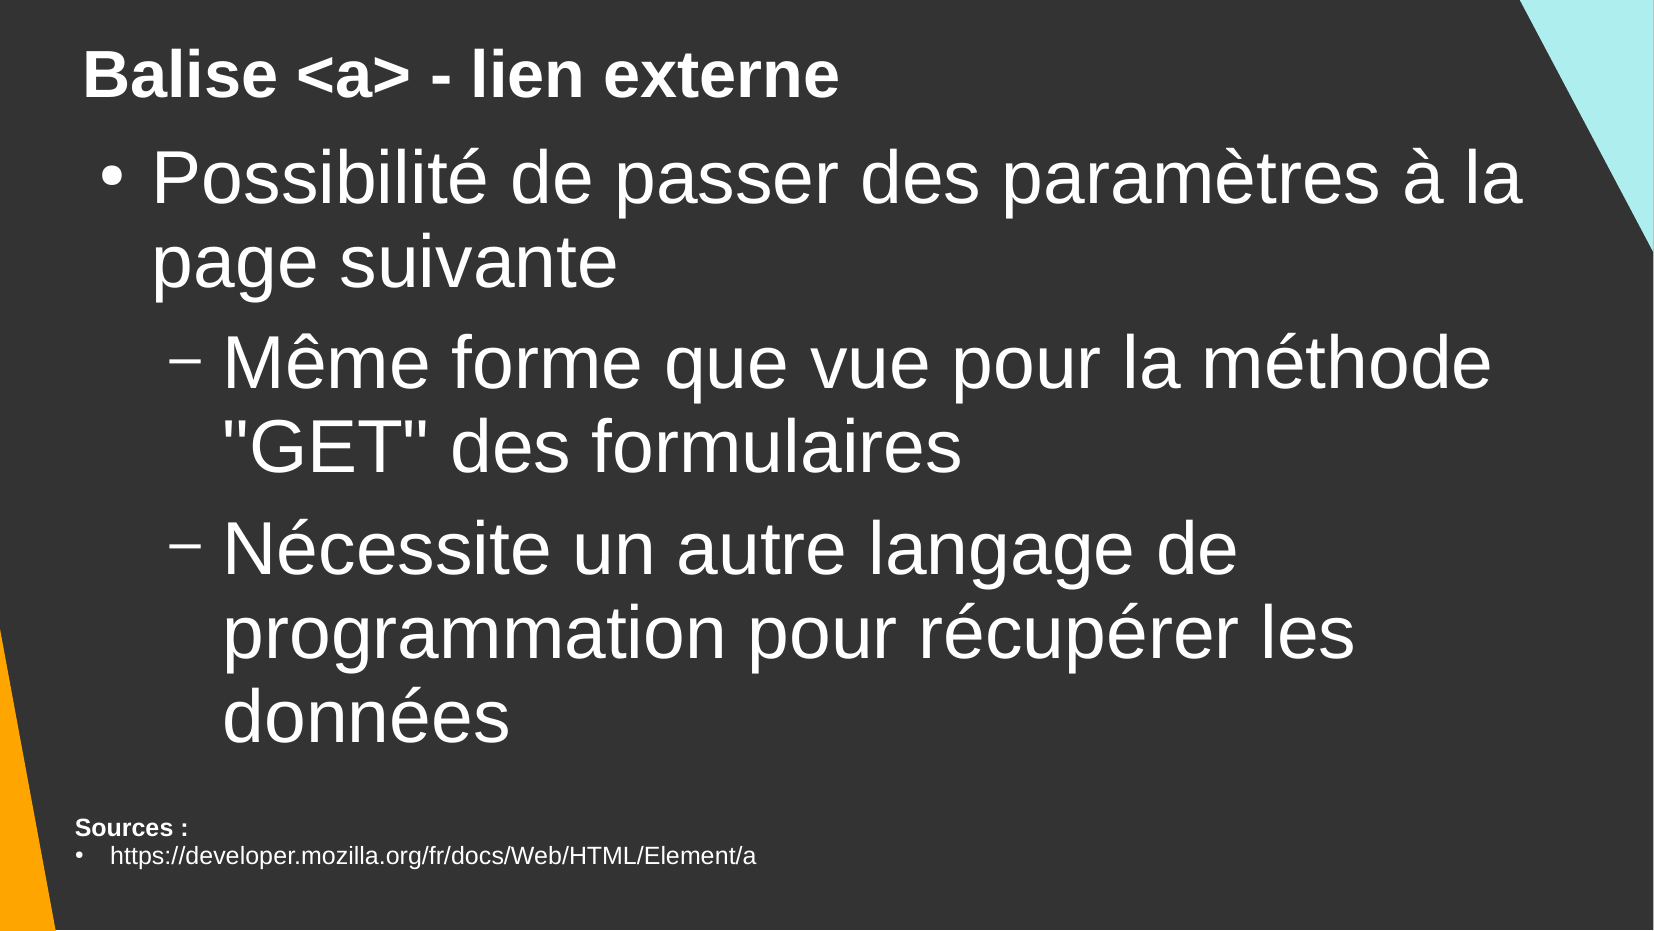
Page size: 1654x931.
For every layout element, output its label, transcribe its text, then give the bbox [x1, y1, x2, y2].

text_box [1519, 0, 1654, 254]
title Balise <a> - lien externe [82, 37, 1571, 114]
list Possibilité de passer des paramètres à la page suivante Même forme que vue pour la méthode "GET" des formulaires Nécessite un autre langage de programmation pour récupérer les données [80, 135, 1605, 780]
text_box [0, 628, 56, 931]
text_box Sources : https://developer.mozilla.org/fr/docs/Web/HTML/Element/a [60, 806, 1546, 931]
